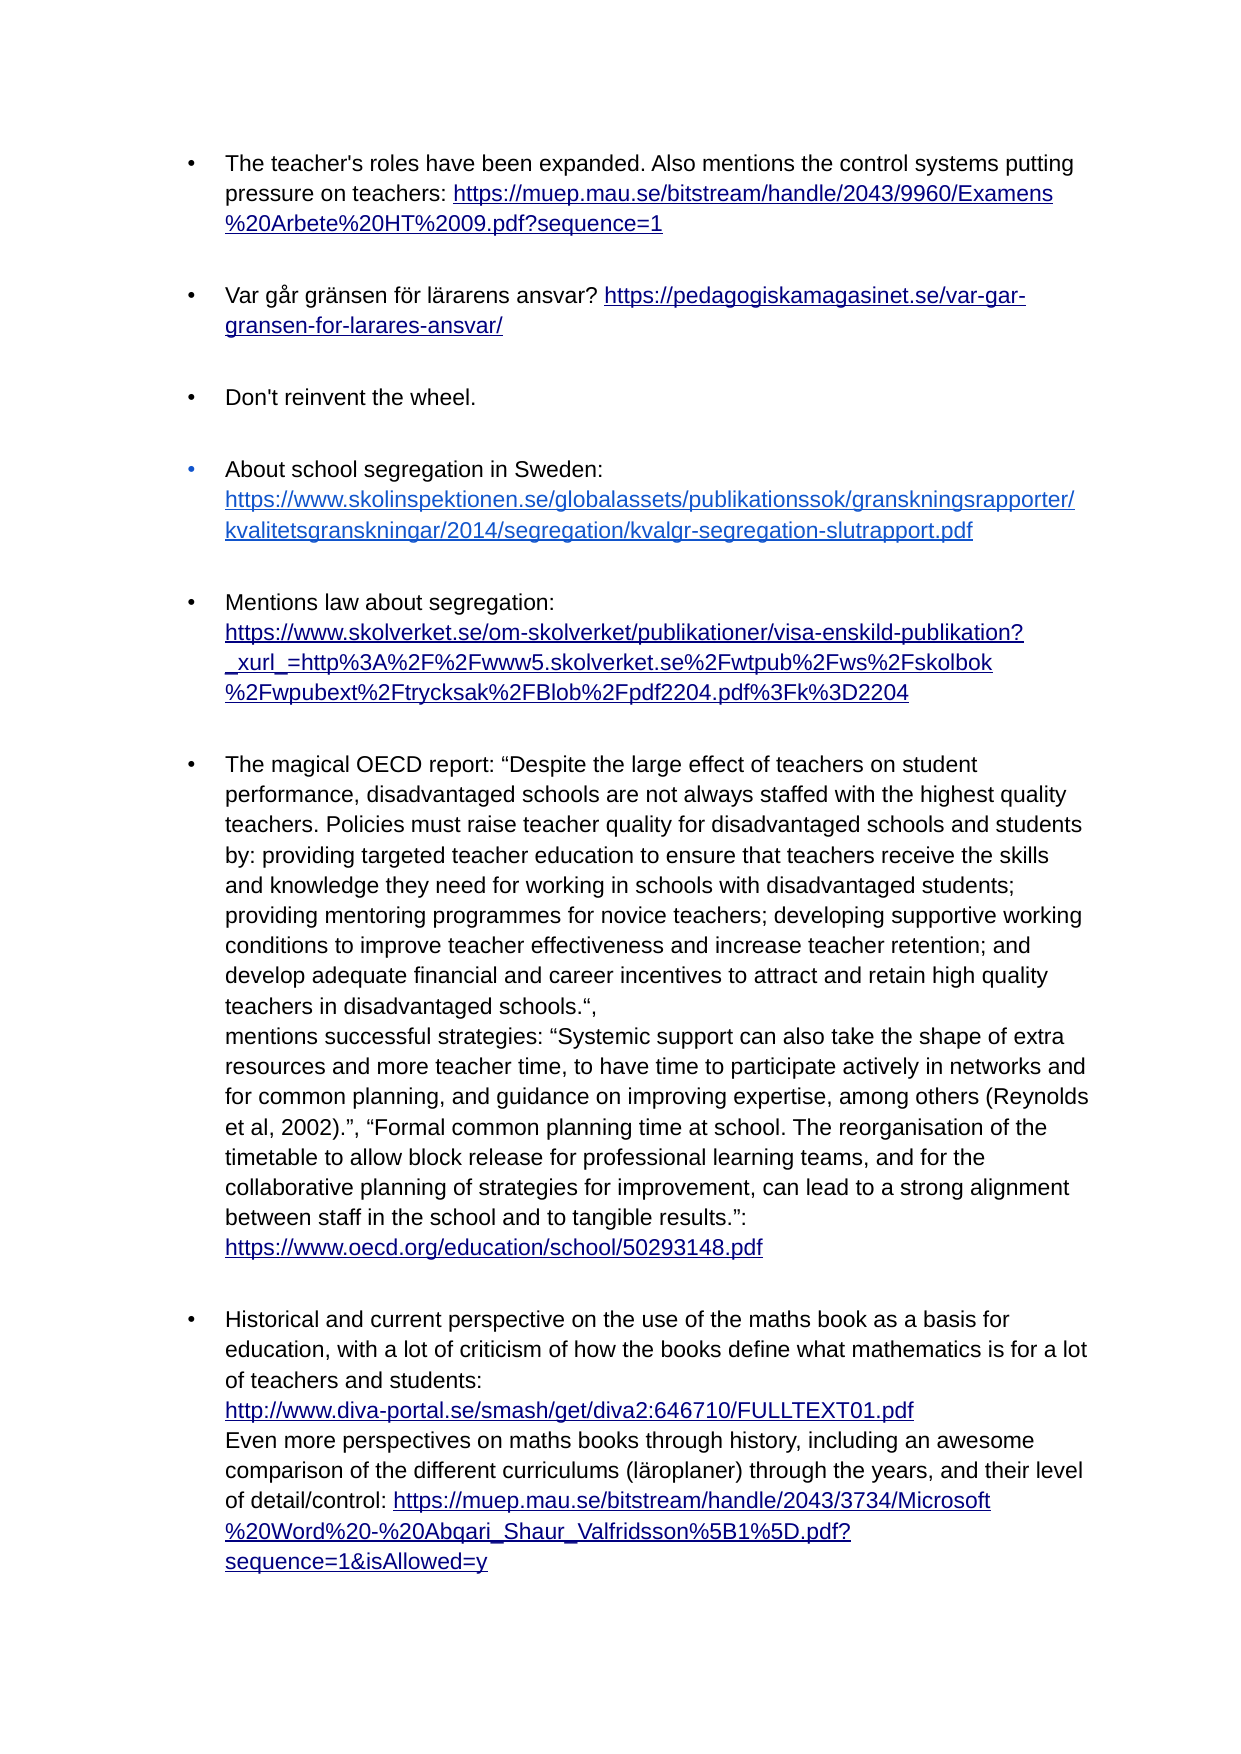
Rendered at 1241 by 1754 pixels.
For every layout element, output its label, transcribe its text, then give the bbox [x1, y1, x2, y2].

list The teacher's roles have been expanded. Also mentions the control systems putting pressure on teachers: https://muep.mau.se/bitstream/handle/2043/9960/Examens%20Arbete%20HT%2009.pdf?sequence=1 [187, 150, 1090, 237]
list Historical and current perspective on the use of the maths book as a basis for education, with a lot of criticism of how the books define what mathematics is for a lot of teachers and students: http://www.diva-portal.se/smash/get/diva2:646710/FULLTEXT01.pdf Even more perspectives on maths books through history, including an awesome comparison of the different curriculums (läroplaner) through the years, and their level of detail/control: https://muep.mau.se/bitstream/handle/2043/3734/Microsoft%20Word%20-%20Abqari_Shaur_Valfridsson%5B1%5D.pdf?sequence=1&isAllowed=y [187, 1306, 1090, 1574]
list The magical OECD report: “Despite the large effect of teachers on student performance, disadvantaged schools are not always staffed with the highest quality teachers. Policies must raise teacher quality for disadvantaged schools and students by: providing targeted teacher education to ensure that teachers receive the skills and knowledge they need for working in schools with disadvantaged students; providing mentoring programmes for novice teachers; developing supportive working conditions to improve teacher effectiveness and increase teacher retention; and develop adequate financial and career incentives to attract and retain high quality teachers in disadvantaged schools.“, mentions successful strategies: “Systemic support can also take the shape of extra resources and more teacher time, to have time to participate actively in networks and for common planning, and guidance on improving expertise, among others (Reynolds et al, 2002).”, “Formal common planning time at school. The reorganisation of the timetable to allow block release for professional learning teams, and for the collaborative planning of strategies for improvement, can lead to a strong alignment between staff in the school and to tangible results.”: https://www.oecd.org/education/school/50293148.pdf [187, 751, 1090, 1261]
list Don't reinvent the wheel. [187, 384, 1090, 411]
list Mentions law about segregation: https://www.skolverket.se/om-skolverket/publikationer/visa-enskild-publikation?_xurl_=http%3A%2F%2Fwww5.skolverket.se%2Fwtpub%2Fws%2Fskolbok%2Fwpubext%2Ftrycksak%2FBlob%2Fpdf2204.pdf%3Fk%3D2204 [187, 588, 1090, 706]
list About school segregation in Sweden: https://www.skolinspektionen.se/globalassets/publikationssok/granskningsrapporter/kvalitetsgranskningar/2014/segregation/kvalgr-segregation-slutrapport.pdf [187, 456, 1090, 543]
list Var går gränsen för lärarens ansvar? https://pedagogiskamagasinet.se/var-gar-gransen-for-larares-ansvar/ [187, 282, 1090, 339]
